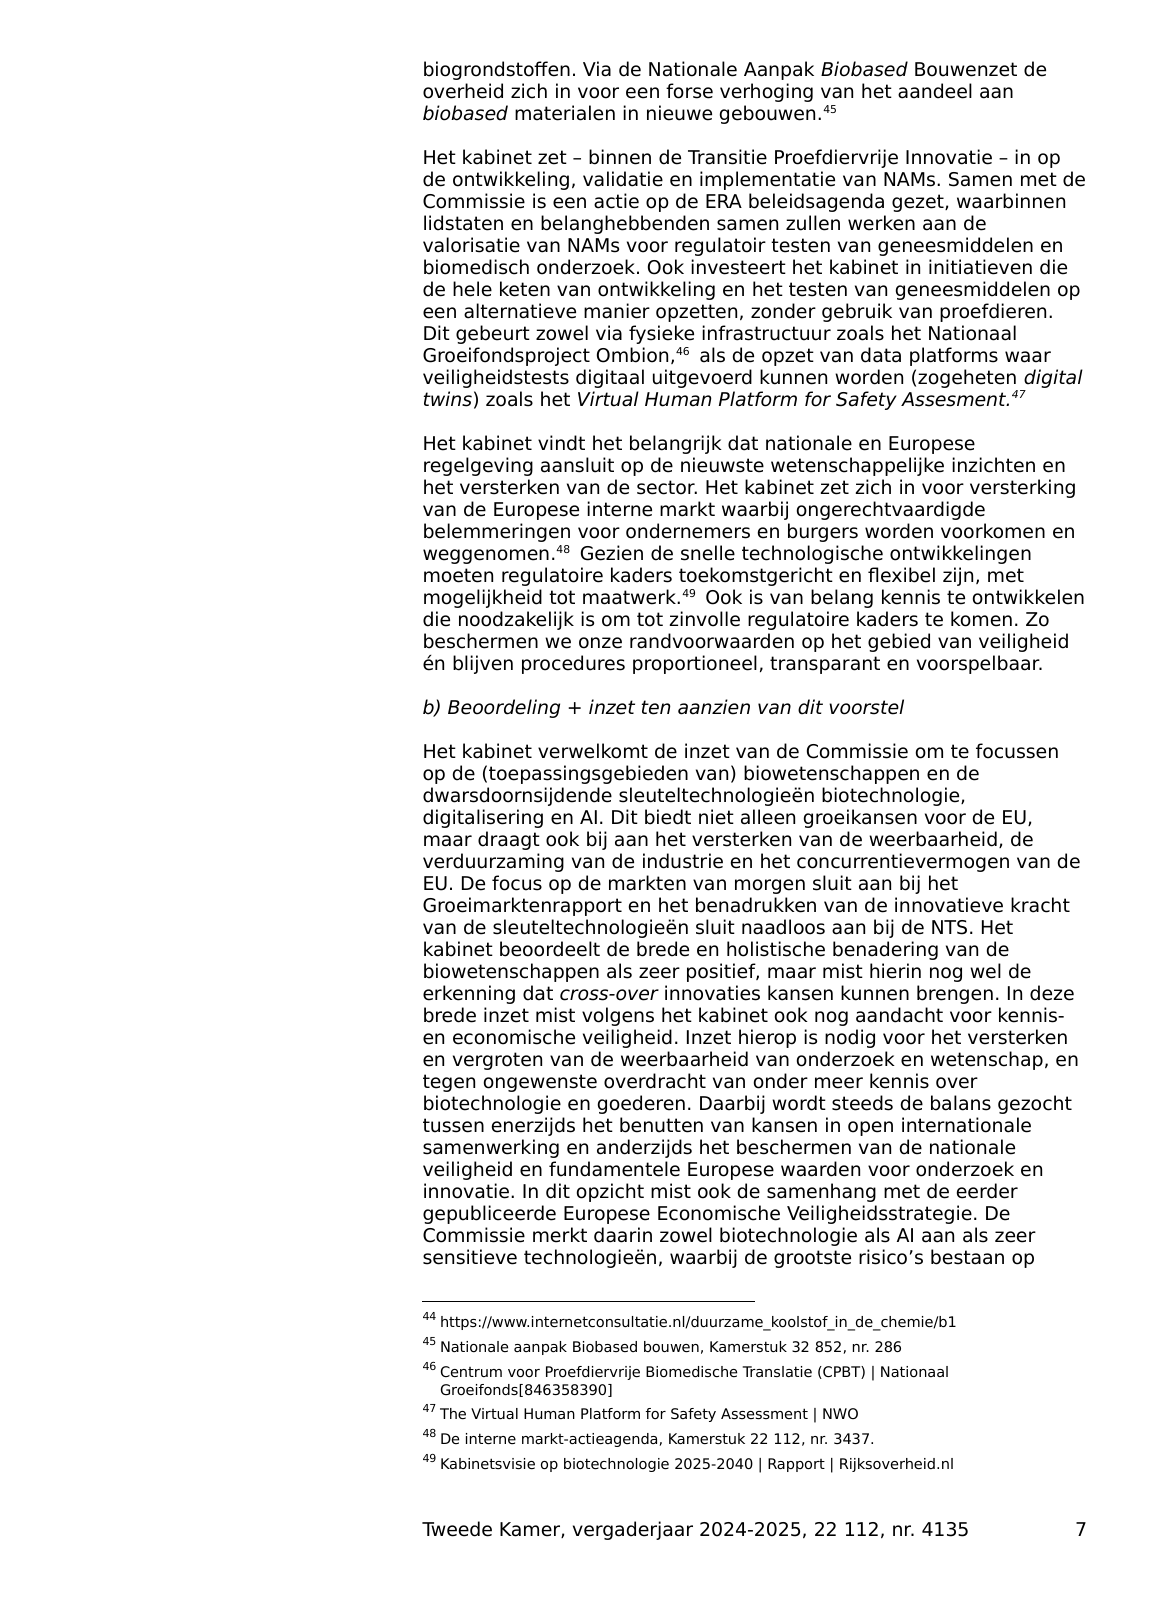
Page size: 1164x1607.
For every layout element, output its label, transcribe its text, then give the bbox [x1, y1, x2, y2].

text The Virtual Human Platform for Safety Assessment | NWO [422, 1402, 1087, 1424]
text Nationale aanpak Biobased bouwen, Kamerstuk 32 852, nr. 286 [422, 1335, 1087, 1357]
text Het kabinet zet – binnen de Transitie Proefdiervrije Innovatie – in op de ontwikkeling, validatie en implementatie van NAMs. Samen met de Commissie is een actie op de ERA beleidsagenda gezet, waarbinnen lidstaten en belanghebbenden samen zullen werken aan de valorisatie van NAMs voor regulatoir testen van geneesmiddelen en biomedisch onderzoek. Ook investeert het kabinet in initiatieven die de hele keten van ontwikkeling en het testen van geneesmiddelen op een alternatieve manier opzetten, zonder gebruik van proefdieren. Dit gebeurt zowel via fysieke infrastructuur zoals het Nationaal Groeifondsproject Ombion, als de opzet van data platforms waar veiligheidstests digitaal uitgevoerd kunnen worden (zogeheten digital twins) zoals het Virtual Human Platform for Safety Assesment. [422, 147, 1087, 411]
text https://www.internetconsultatie.nl/duurzame_koolstof_in_de_chemie/b1 [422, 1310, 1087, 1332]
subtitle b) Beoordeling + inzet ten aanzien van dit voorstel [422, 697, 1087, 719]
text De interne markt-actieagenda, Kamerstuk 22 112, nr. 3437. [422, 1427, 1087, 1449]
text biogrondstoffen. Via de Nationale Aanpak Biobased Bouwenzet de overheid zich in voor een forse verhoging van het aandeel aan biobased materialen in nieuwe gebouwen. [422, 59, 1087, 125]
text Het kabinet vindt het belangrijk dat nationale en Europese regelgeving aansluit op de nieuwste wetenschappelijke inzichten en het versterken van de sector. Het kabinet zet zich in voor versterking van de Europese interne markt waarbij ongerechtvaardigde belemmeringen voor ondernemers en burgers worden voorkomen en weggenomen. Gezien de snelle technologische ontwikkelingen moeten regulatoire kaders toekomstgericht en flexibel zijn, met mogelijkheid tot maatwerk. Ook is van belang kennis te ontwikkelen die noodzakelijk is om tot zinvolle regulatoire kaders te komen. Zo beschermen we onze randvoorwaarden op het gebied van veiligheid én blijven procedures proportioneel, transparant en voorspelbaar. [422, 433, 1087, 675]
text Kabinetsvisie op biotechnologie 2025-2040 | Rapport | Rijksoverheid.nl [422, 1452, 1087, 1474]
text Het kabinet verwelkomt de inzet van de Commissie om te focussen op de (toepassingsgebieden van) biowetenschappen en de dwarsdoornsijdende sleuteltechnologieën biotechnologie, digitalisering en AI. Dit biedt niet alleen groeikansen voor de EU, maar draagt ook bij aan het versterken van de weerbaarheid, de verduurzaming van de industrie en het concurrentievermogen van de EU. De focus op de markten van morgen sluit aan bij het Groeimarktenrapport en het benadrukken van de innovatieve kracht van de sleuteltechnologieën sluit naadloos aan bij de NTS. Het kabinet beoordeelt de brede en holistische benadering van de biowetenschappen als zeer positief, maar mist hierin nog wel de erkenning dat cross-over innovaties kansen kunnen brengen. In deze brede inzet mist volgens het kabinet ook nog aandacht voor kennis- en economische veiligheid. Inzet hierop is nodig voor het versterken en vergroten van de weerbaarheid van onderzoek en wetenschap, en tegen ongewenste overdracht van onder meer kennis over biotechnologie en goederen. Daarbij wordt steeds de balans gezocht tussen enerzijds het benutten van kansen in open internationale samenwerking en anderzijds het beschermen van de nationale veiligheid en fundamentele Europese waarden voor onderzoek en innovatie. In dit opzicht mist ook de samenhang met de eerder gepubliceerde Europese Economische Veiligheidsstrategie. De Commissie merkt daarin zowel biotechnologie als AI aan als zeer sensitieve technologieën, waarbij de grootste risico’s bestaan op [422, 741, 1087, 1269]
text Centrum voor Proefdiervrije Biomedische Translatie (CPBT) | Nationaal Groeifonds[846358390] [422, 1360, 1087, 1399]
